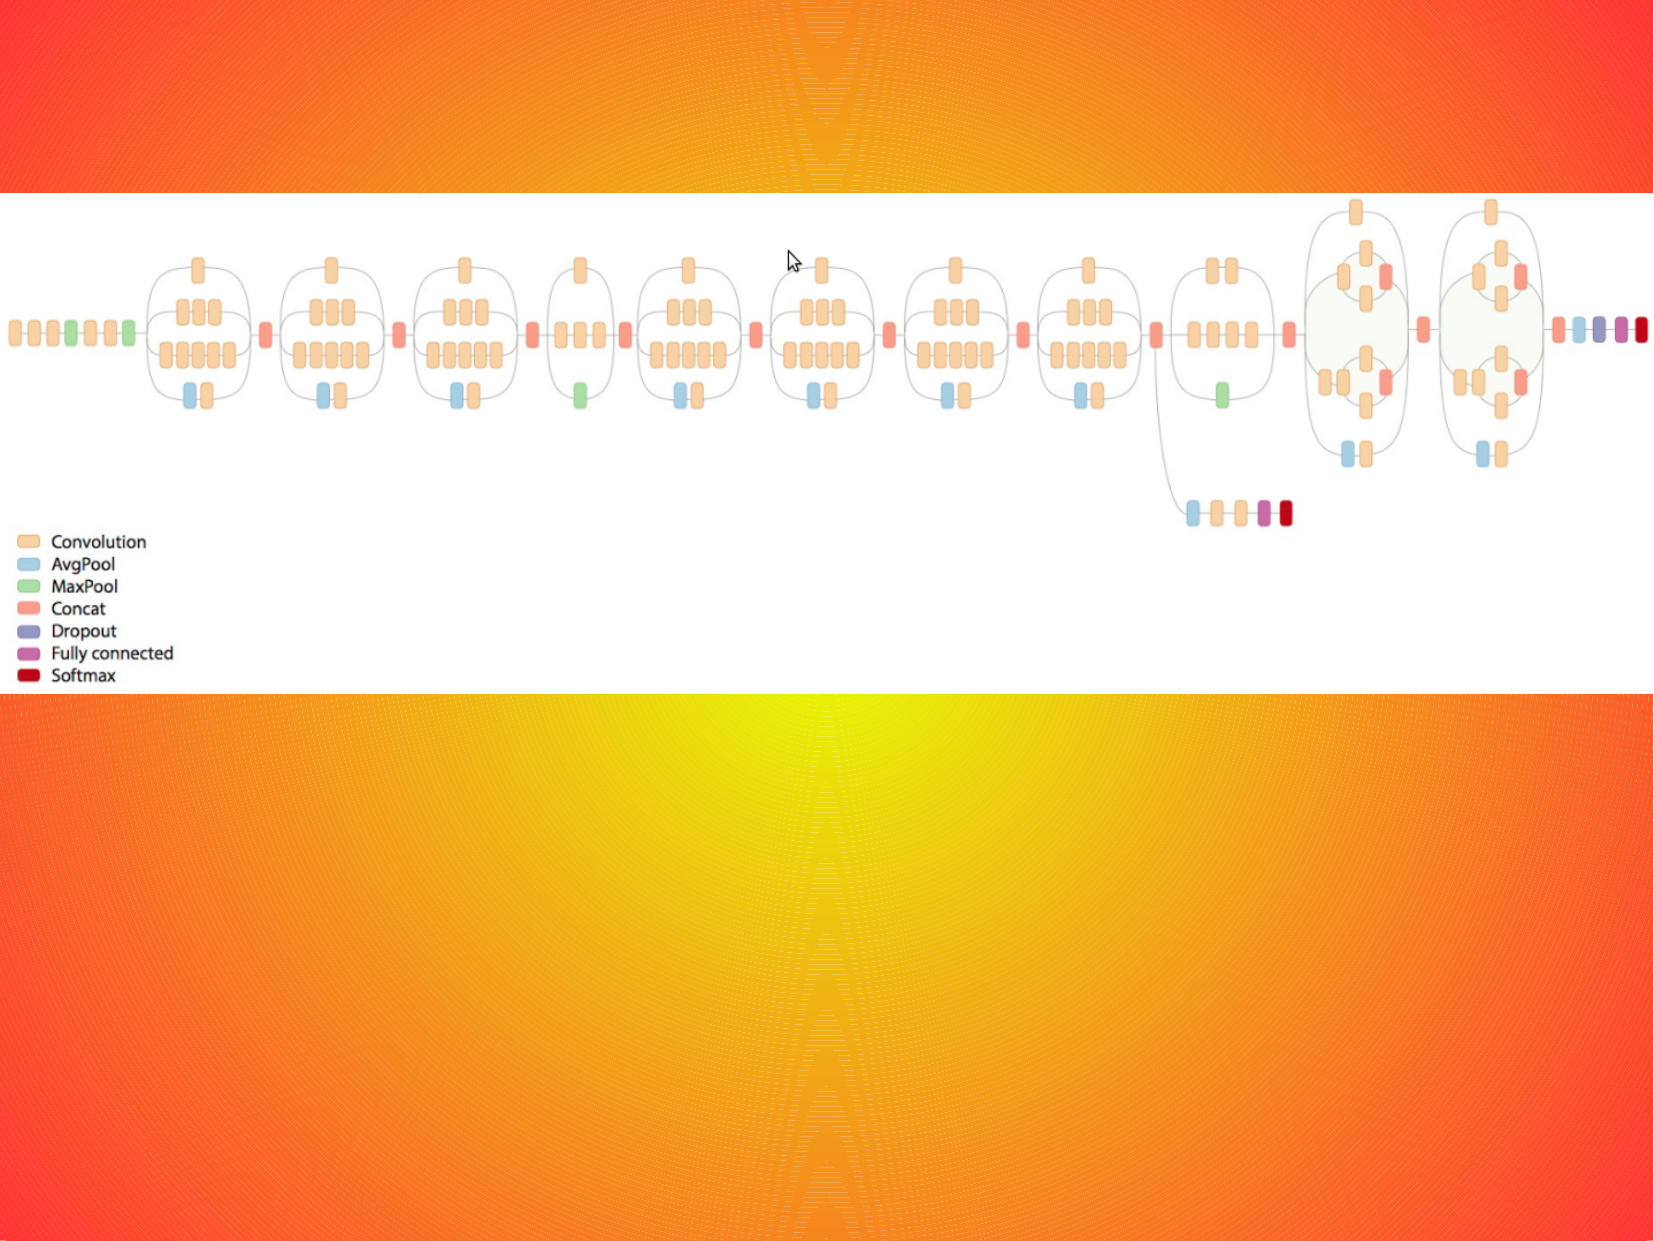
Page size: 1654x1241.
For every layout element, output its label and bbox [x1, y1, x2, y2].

picture [0, 193, 1653, 694]
